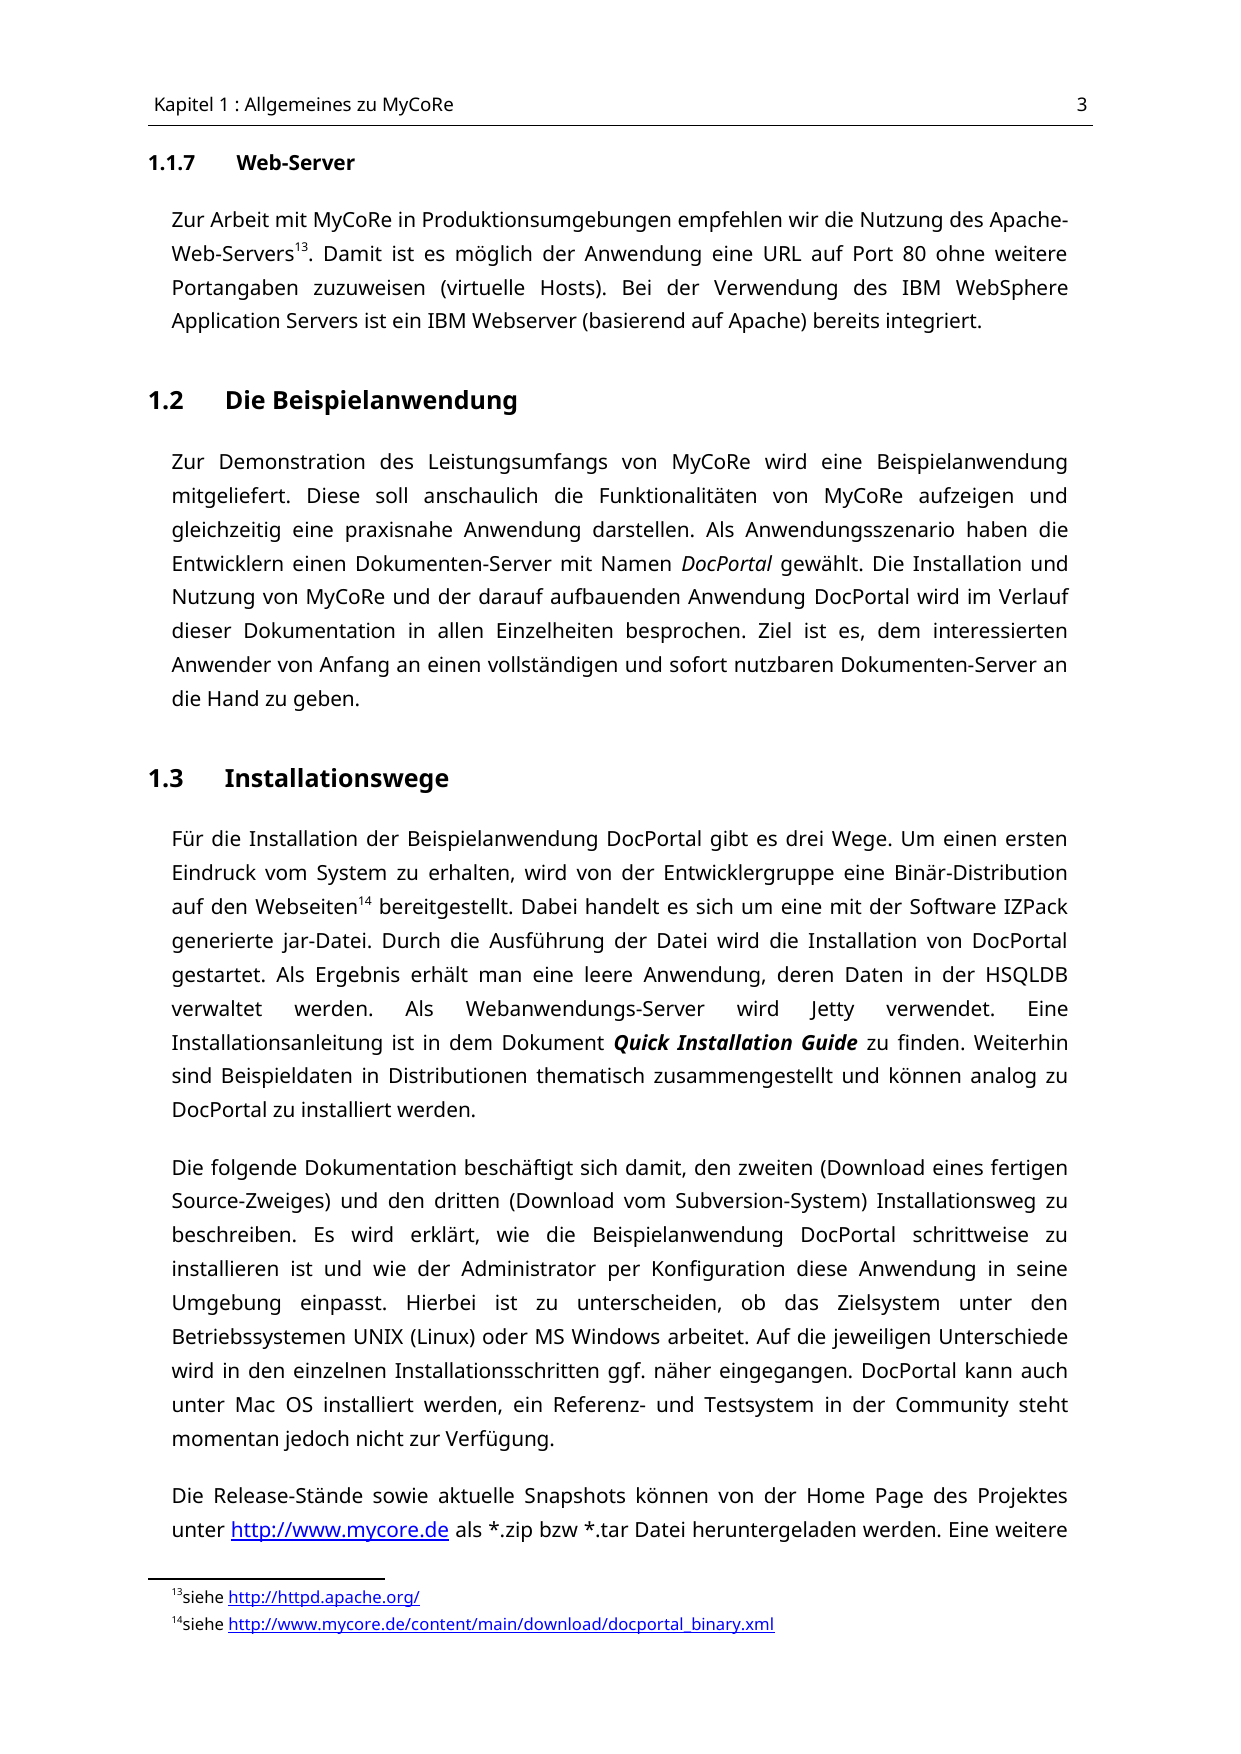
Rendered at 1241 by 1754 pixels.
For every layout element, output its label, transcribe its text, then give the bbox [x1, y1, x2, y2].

text Die Release-Stände sowie aktuelle Snapshots können von der Home Page des Projektes unter http://www.mycore.de als *.zip bzw *.tar Datei heruntergeladen werden. Eine weitere [171, 1481, 1069, 1543]
text siehe http://www.mycore.de/content/main/download/docportal_binary.xml [171, 1613, 1069, 1636]
text Zur Arbeit mit MyCoRe in Produktionsumgebungen empfehlen wir die Nutzung des Apache-Web-Servers. Damit ist es möglich der Anwendung eine URL auf Port 80 ohne weitere Portangaben zuzuweisen (virtuelle Hosts). Bei der Verwendung des IBM WebSphere Application Servers ist ein IBM Webserver (basierend auf Apache) bereits integriert. [171, 205, 1069, 335]
text Die folgende Dokumentation beschäftigt sich damit, den zweiten (Download eines fertigen Source-Zweiges) und den dritten (Download vom Subversion-System) Installationsweg zu beschreiben. Es wird erklärt, wie die Beispielanwendung DocPortal schrittweise zu installieren ist und wie der Administrator per Konfiguration diese Anwendung in seine Umgebung einpasst. Hierbei ist zu unterscheiden, ob das Zielsystem unter den Betriebssystemen UNIX (Linux) oder MS Windows arbeitet. Auf die jeweiligen Unterschiede wird in den einzelnen Installationsschritten ggf. näher eingegangen. DocPortal kann auch unter Mac OS installiert werden, ein Referenz- und Testsystem in der Community steht momentan jedoch nicht zur Verfügung. [171, 1153, 1069, 1452]
subtitle Die Beispielanwendung [148, 383, 1092, 417]
text Zur Demonstration des Leistungsumfangs von MyCoRe wird eine Beispielanwendung mitgeliefert. Diese soll anschaulich die Funktionalitäten von MyCoRe aufzeigen und gleichzeitig eine praxisnahe Anwendung darstellen. Als Anwendungsszenario haben die Entwicklern einen Dokumenten-Server mit Namen DocPortal gewählt. Die Installation und Nutzung von MyCoRe und der darauf aufbauenden Anwendung DocPortal wird im Verlauf dieser Dokumentation in allen Einzelheiten besprochen. Ziel ist es, dem interessierten Anwender von Anfang an einen vollständigen und sofort nutzbaren Dokumenten-Server an die Hand zu geben. [171, 447, 1069, 712]
subtitle Installationswege [148, 760, 1092, 794]
text Für die Installation der Beispielanwendung DocPortal gibt es drei Wege. Um einen ersten Eindruck vom System zu erhalten, wird von der Entwicklergruppe eine Binär-Distribution auf den Webseiten bereitgestellt. Dabei handelt es sich um eine mit der Software IZPack generierte jar-Datei. Durch die Ausführung der Datei wird die Installation von DocPortal gestartet. Als Ergebnis erhält man eine leere Anwendung, deren Daten in der HSQLDB verwaltet werden. Als Webanwendungs-Server wird Jetty verwendet. Eine Installationsanleitung ist in dem Dokument Quick Installation Guide zu finden. Weiterhin sind Beispieldaten in Distributionen thematisch zusammengestellt und können analog zu DocPortal zu installiert werden. [171, 824, 1069, 1124]
text siehe http://httpd.apache.org/ [171, 1585, 1069, 1608]
subtitle Web-Server [148, 148, 1092, 176]
